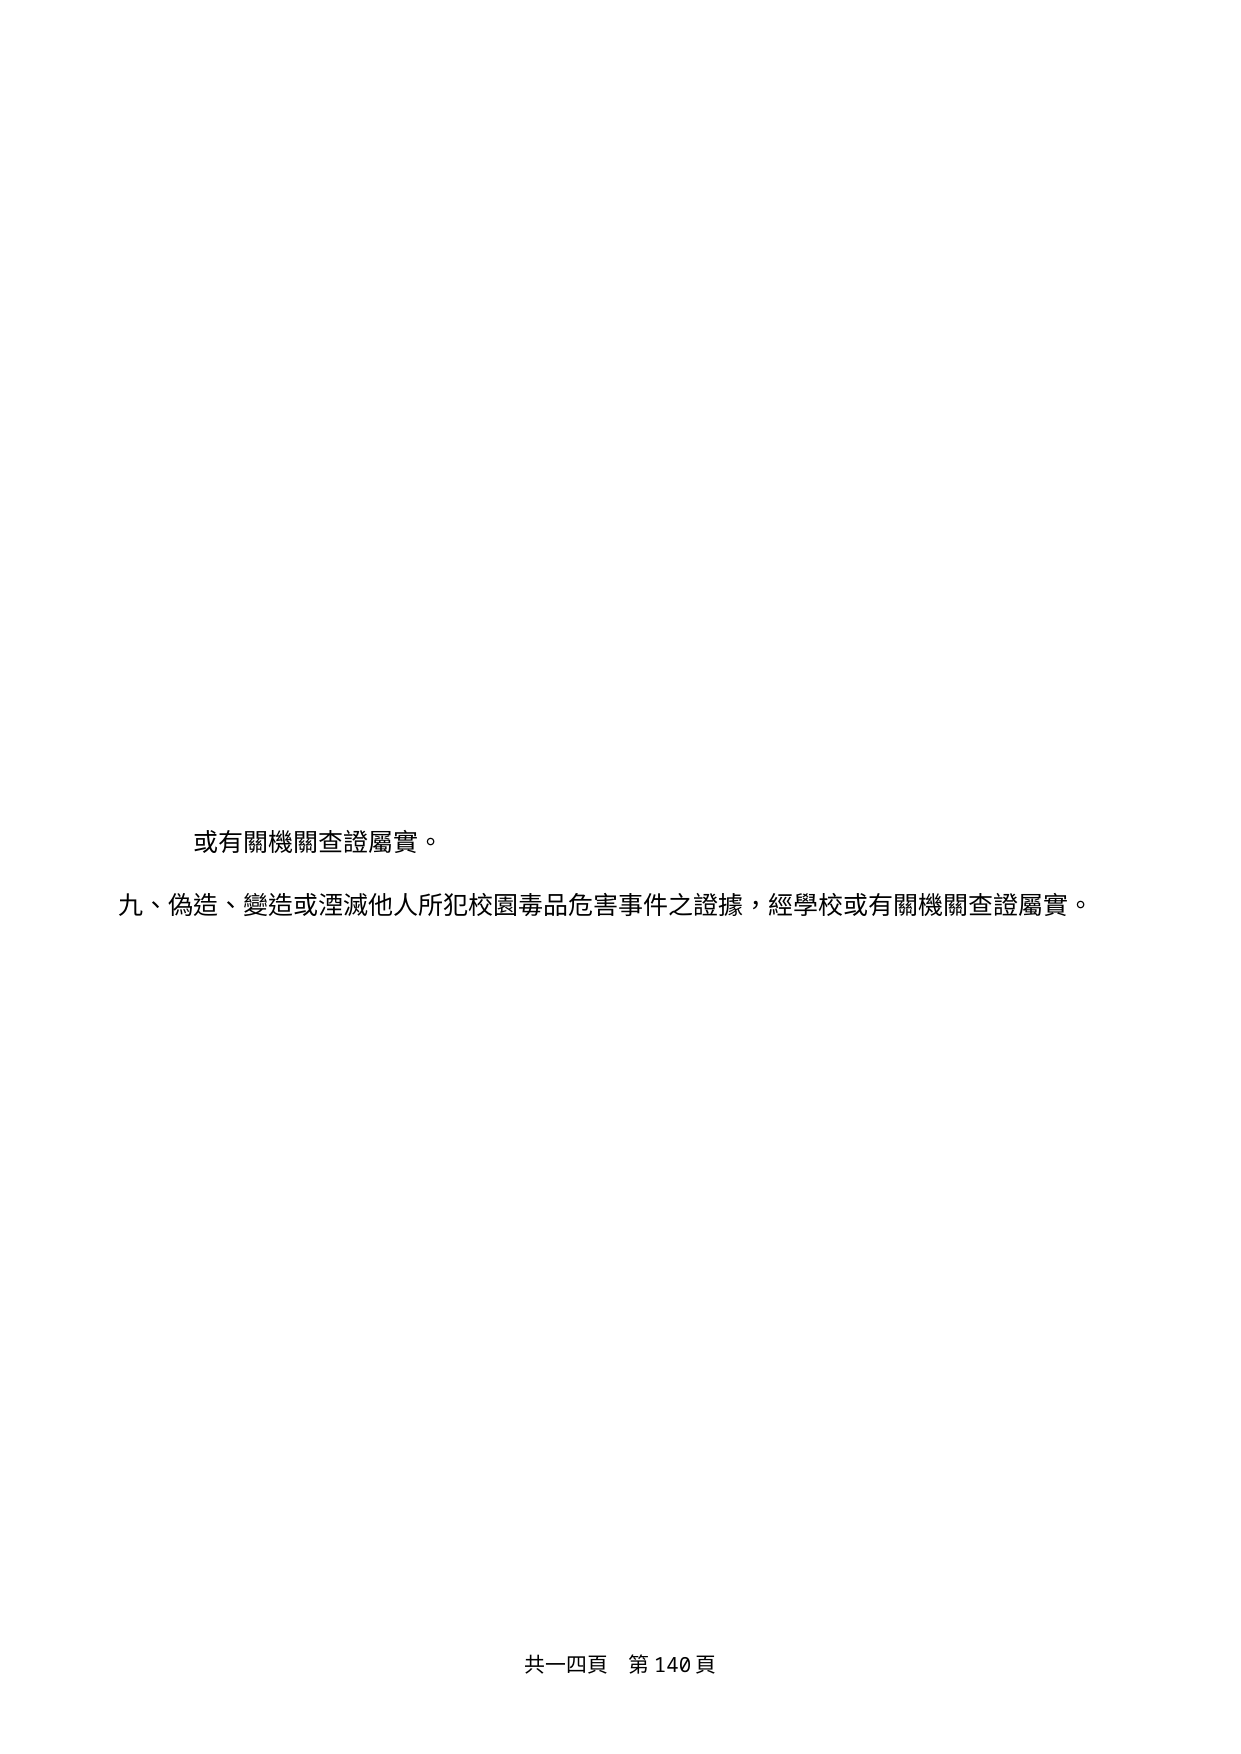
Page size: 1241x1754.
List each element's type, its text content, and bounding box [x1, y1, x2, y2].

text 或有關機關查證屬實。 [118, 799, 1122, 862]
text 九、偽造、變造或湮滅他人所犯校園毒品危害事件之證據，經學校或有關機關查證屬實。 [118, 862, 1122, 924]
